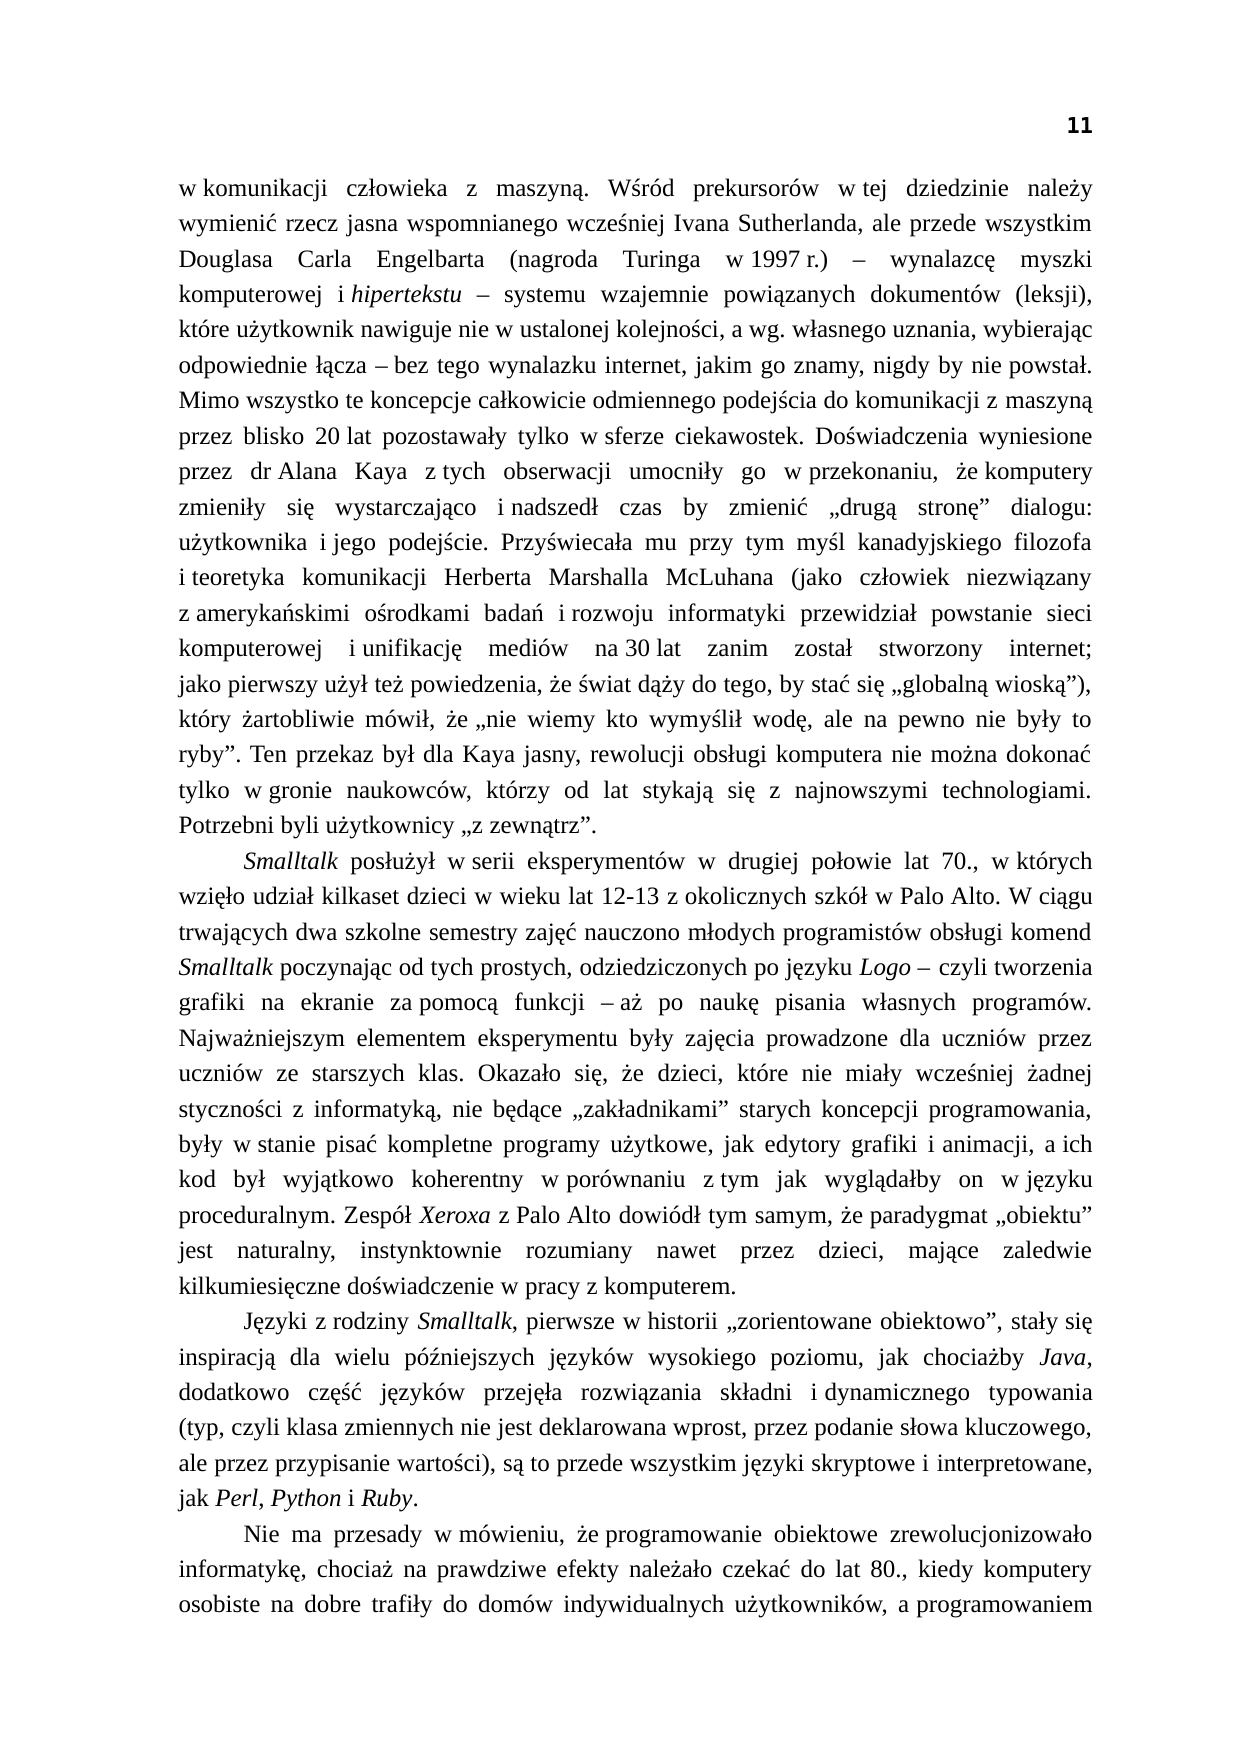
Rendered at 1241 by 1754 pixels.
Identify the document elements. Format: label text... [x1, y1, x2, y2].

text w komunikacji człowieka z maszyną. Wśród prekursorów w tej dziedzinie należy wymienić rzecz jasna wspomnianego wcześniej Ivana Sutherlanda, ale przede wszystkim Douglasa Carla Engelbarta (nagroda Turinga w 1997 r.) – wynalazcę myszki komputerowej i hipertekstu – systemu wzajemnie powiązanych dokumentów (leksji), które użytkownik nawiguje nie w ustalonej kolejności, a wg. własnego uznania, wybierając odpowiednie łącza – bez tego wynalazku internet, jakim go znamy, nigdy by nie powstał. Mimo wszystko te koncepcje całkowicie odmiennego podejścia do komunikacji z maszyną przez blisko 20 lat pozostawały tylko w sferze ciekawostek. Doświadczenia wyniesione przez dr Alana Kaya z tych obserwacji umocniły go w przekonaniu, że komputery zmieniły się wystarczająco i nadszedł czas by zmienić „drugą stronę” dialogu: użytkownika i jego podejście. Przyświecała mu przy tym myśl kanadyjskiego filozofa i teoretyka komunikacji Herberta Marshalla McLuhana (jako człowiek niezwiązany z amerykańskimi ośrodkami badań i rozwoju informatyki przewidział powstanie sieci komputerowej i unifikację mediów na 30 lat zanim został stworzony internet; jako pierwszy użył też powiedzenia, że świat dąży do tego, by stać się „globalną wioską”), który żartobliwie mówił, że „nie wiemy kto wymyślił wodę, ale na pewno nie były to ryby”. Ten przekaz był dla Kaya jasny, rewolucji obsługi komputera nie można dokonać tylko w gronie naukowców, którzy od lat stykają się z najnowszymi technologiami. Potrzebni byli użytkownicy „z zewnątrz”. [178, 168, 1093, 841]
text Nie ma przesady w mówieniu, że programowanie obiektowe zrewolucjonizowało informatykę, chociaż na prawdziwe efekty należało czekać do lat 80., kiedy komputery osobiste na dobre trafiły do domów indywidualnych użytkowników, a programowaniem [178, 1514, 1093, 1620]
text Języki z rodziny Smalltalk, pierwsze w historii „zorientowane obiektowo”, stały się inspiracją dla wielu późniejszych języków wysokiego poziomu, jak chociażby Java, dodatkowo część języków przejęła rozwiązania składni i dynamicznego typowania (typ, czyli klasa zmiennych nie jest deklarowana wprost, przez podanie słowa kluczowego, ale przez przypisanie wartości), są to przede wszystkim języki skryptowe i interpretowane, jak Perl, Python i Ruby. [178, 1301, 1093, 1514]
text Smalltalk posłużył w serii eksperymentów w drugiej połowie lat 70., w których wzięło udział kilkaset dzieci w wieku lat 12-13 z okolicznych szkół w Palo Alto. W ciągu trwających dwa szkolne semestry zajęć nauczono młodych programistów obsługi komend Smalltalk poczynając od tych prostych, odziedziczonych po języku Logo – czyli tworzenia grafiki na ekranie za pomocą funkcji – aż po naukę pisania własnych programów. Najważniejszym elementem eksperymentu były zajęcia prowadzone dla uczniów przez uczniów ze starszych klas. Okazało się, że dzieci, które nie miały wcześniej żadnej styczności z informatyką, nie będące „zakładnikami” starych koncepcji programowania, były w stanie pisać kompletne programy użytkowe, jak edytory grafiki i animacji, a ich kod był wyjątkowo koherentny w porównaniu z tym jak wyglądałby on w języku proceduralnym. Zespół Xeroxa z Palo Alto dowiódł tym samym, że paradygmat „obiektu” jest naturalny, instynktownie rozumiany nawet przez dzieci, mające zaledwie kilkumiesięczne doświadczenie w pracy z komputerem. [178, 841, 1093, 1301]
